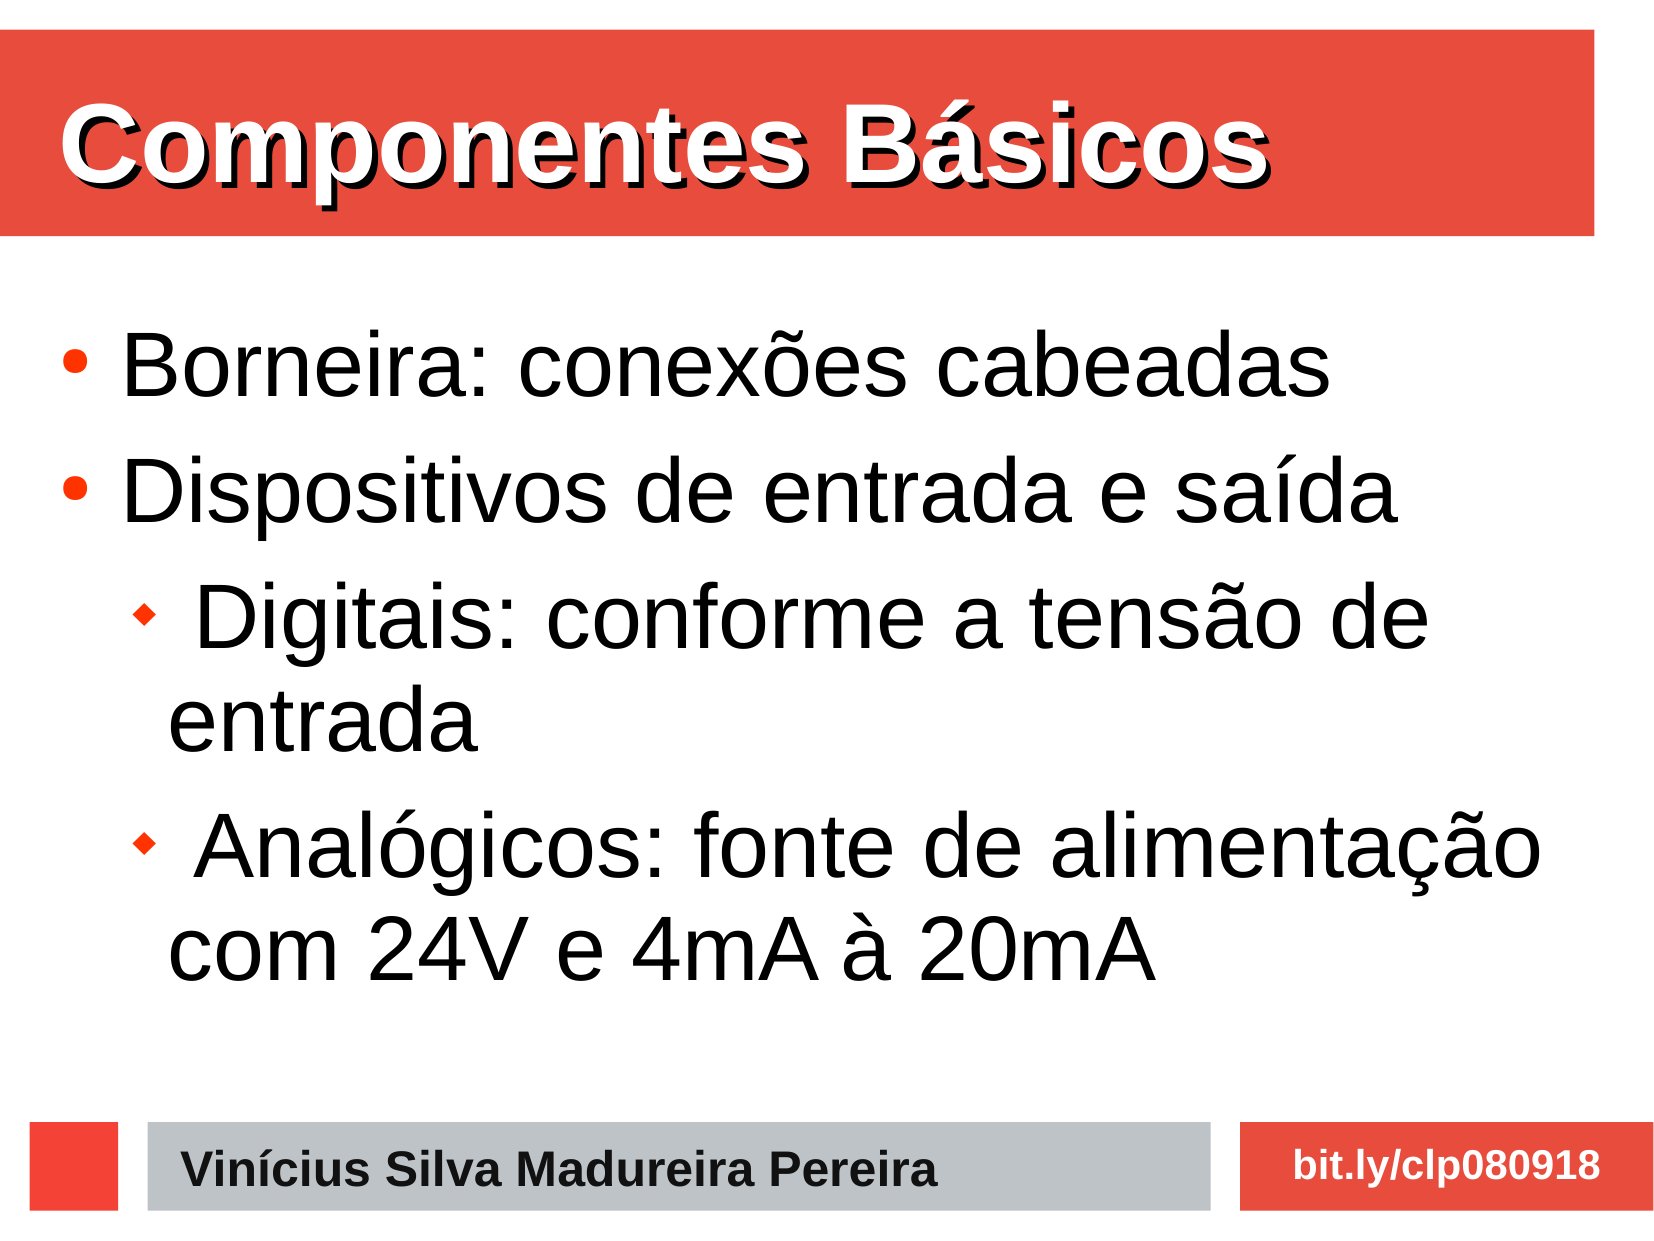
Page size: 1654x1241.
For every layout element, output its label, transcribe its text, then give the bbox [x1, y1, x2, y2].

title Componentes Básicos [59, 59, 1595, 207]
list Borneira: conexões cabeadas Dispositivos de entrada e saída Digitais: conforme a tensão de entrada Analógicos: fonte de alimentação com 24V e 4mA à 20mA [59, 312, 1565, 1081]
text_box bit.ly/clp080918 [1228, 1133, 1654, 1205]
text_box Vinícius Silva Madureira Pereira [165, 1133, 1170, 1205]
